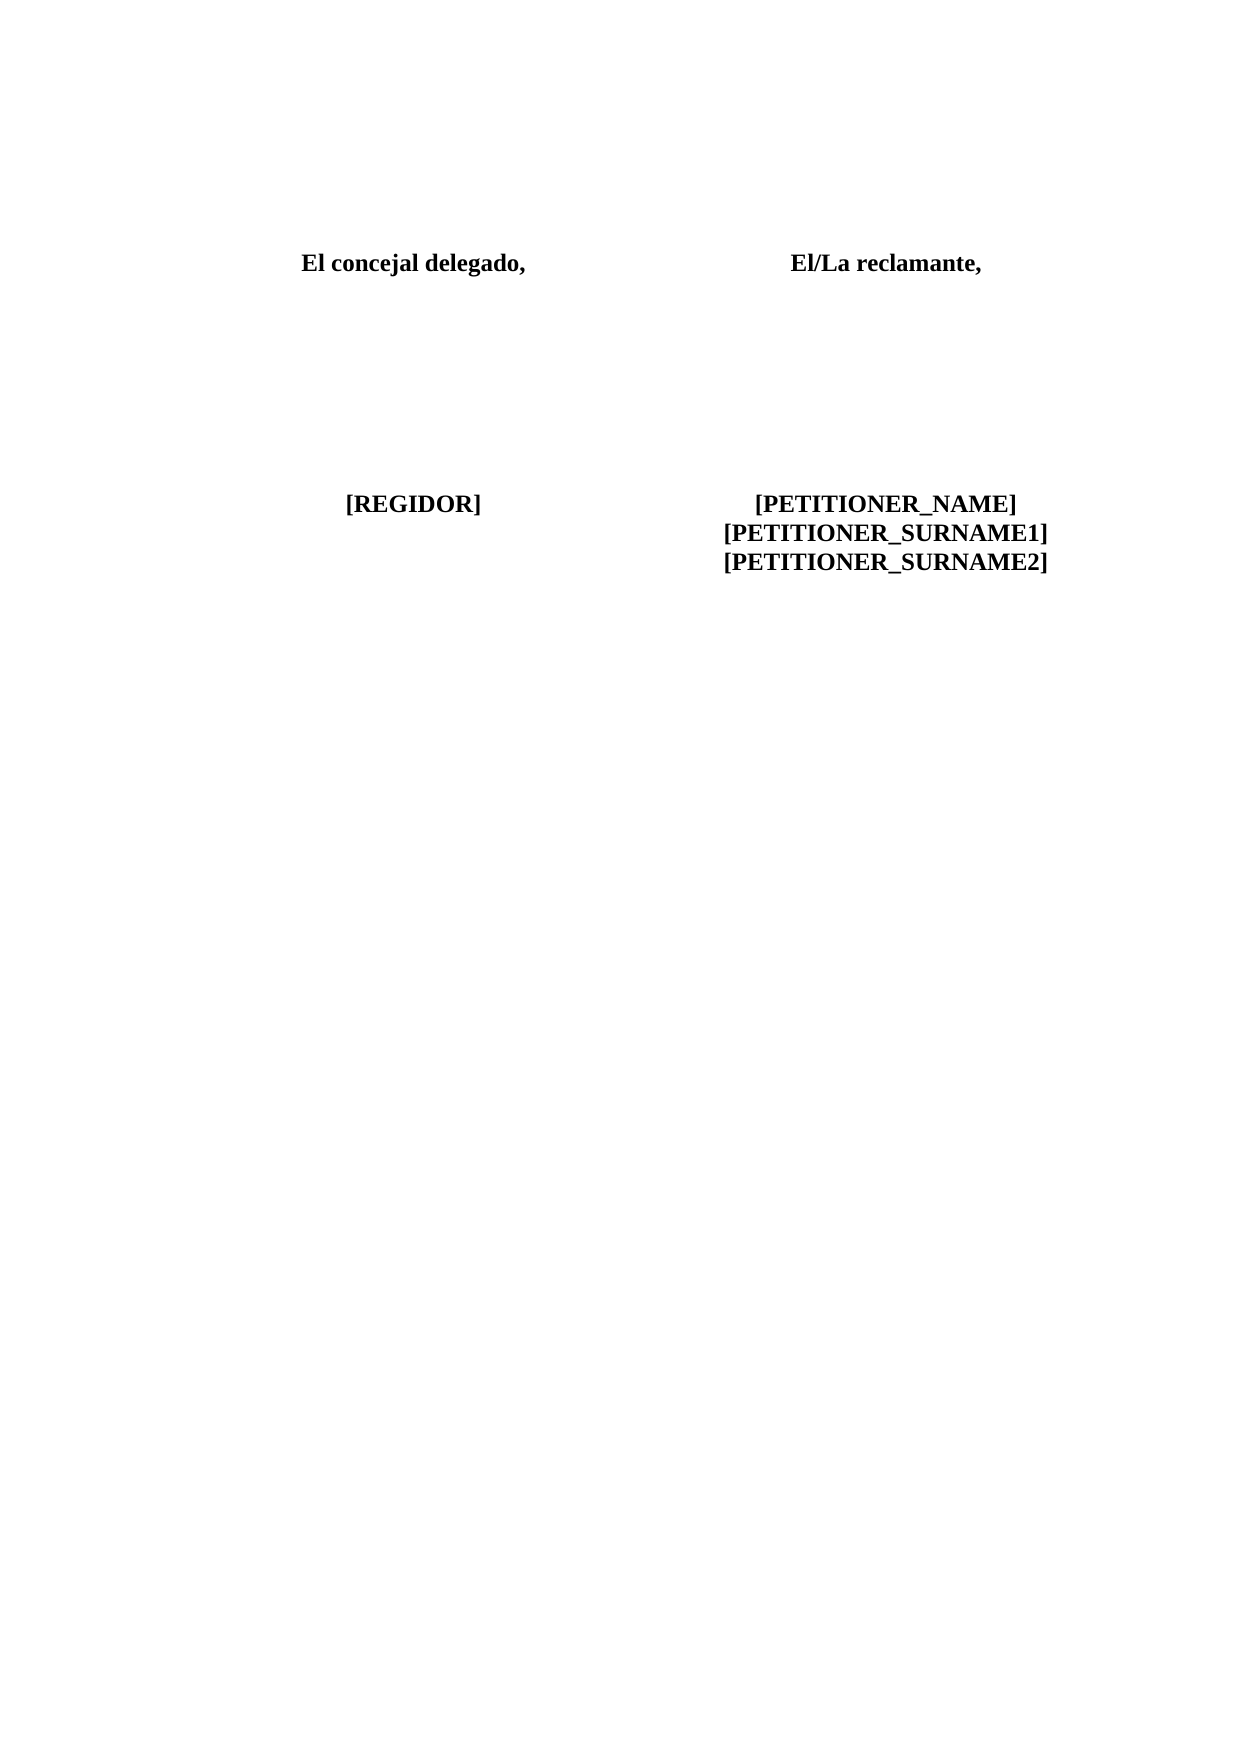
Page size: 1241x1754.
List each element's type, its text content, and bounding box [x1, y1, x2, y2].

table_cell [650, 283, 1122, 323]
table_cell [177, 283, 649, 323]
table_cell [650, 323, 1122, 363]
table_cell [177, 323, 649, 363]
table_cell [177, 443, 649, 483]
table_cell [650, 403, 1122, 443]
table_header El concejal delegado, [177, 242, 649, 282]
table_cell [177, 403, 649, 443]
table_cell [PETITIONER_NAME] [PETITIONER_SURNAME1] [PETITIONER_SURNAME2] [650, 484, 1122, 581]
table_cell [177, 363, 649, 403]
table_header El/La reclamante, [650, 242, 1122, 282]
table_cell [REGIDOR] [177, 484, 649, 581]
table_cell [650, 363, 1122, 403]
table_cell [650, 443, 1122, 483]
